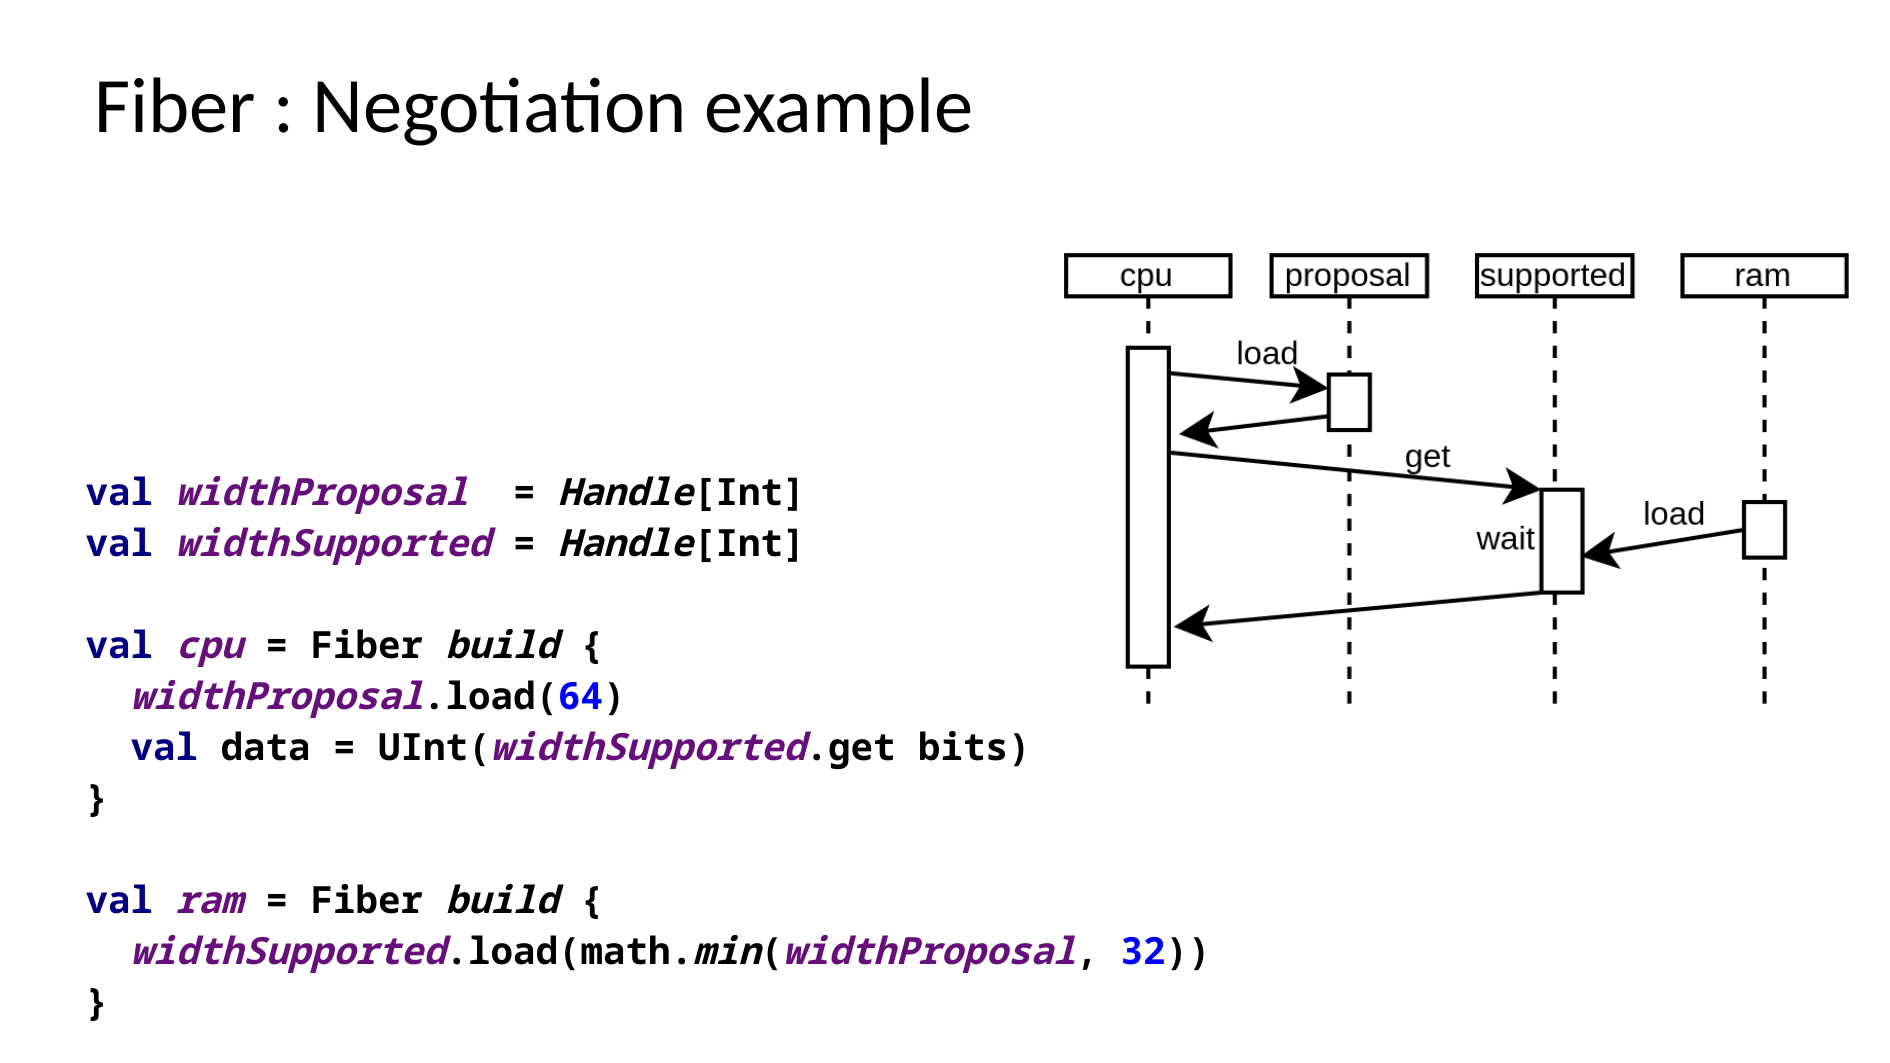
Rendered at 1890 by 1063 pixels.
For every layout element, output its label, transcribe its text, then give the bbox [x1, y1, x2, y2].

picture [1023, 212, 1890, 751]
title Fiber : Negotiation example [94, 24, 1796, 203]
text_box val widthProposal = Handle[Int] val widthSupported = Handle[Int] val cpu = Fiber build { widthProposal.load(64) val data = UInt(widthSupported.get bits) } val ram = Fiber build { widthSupported.load(math.min(widthProposal, 32)) } [70, 457, 1264, 1063]
